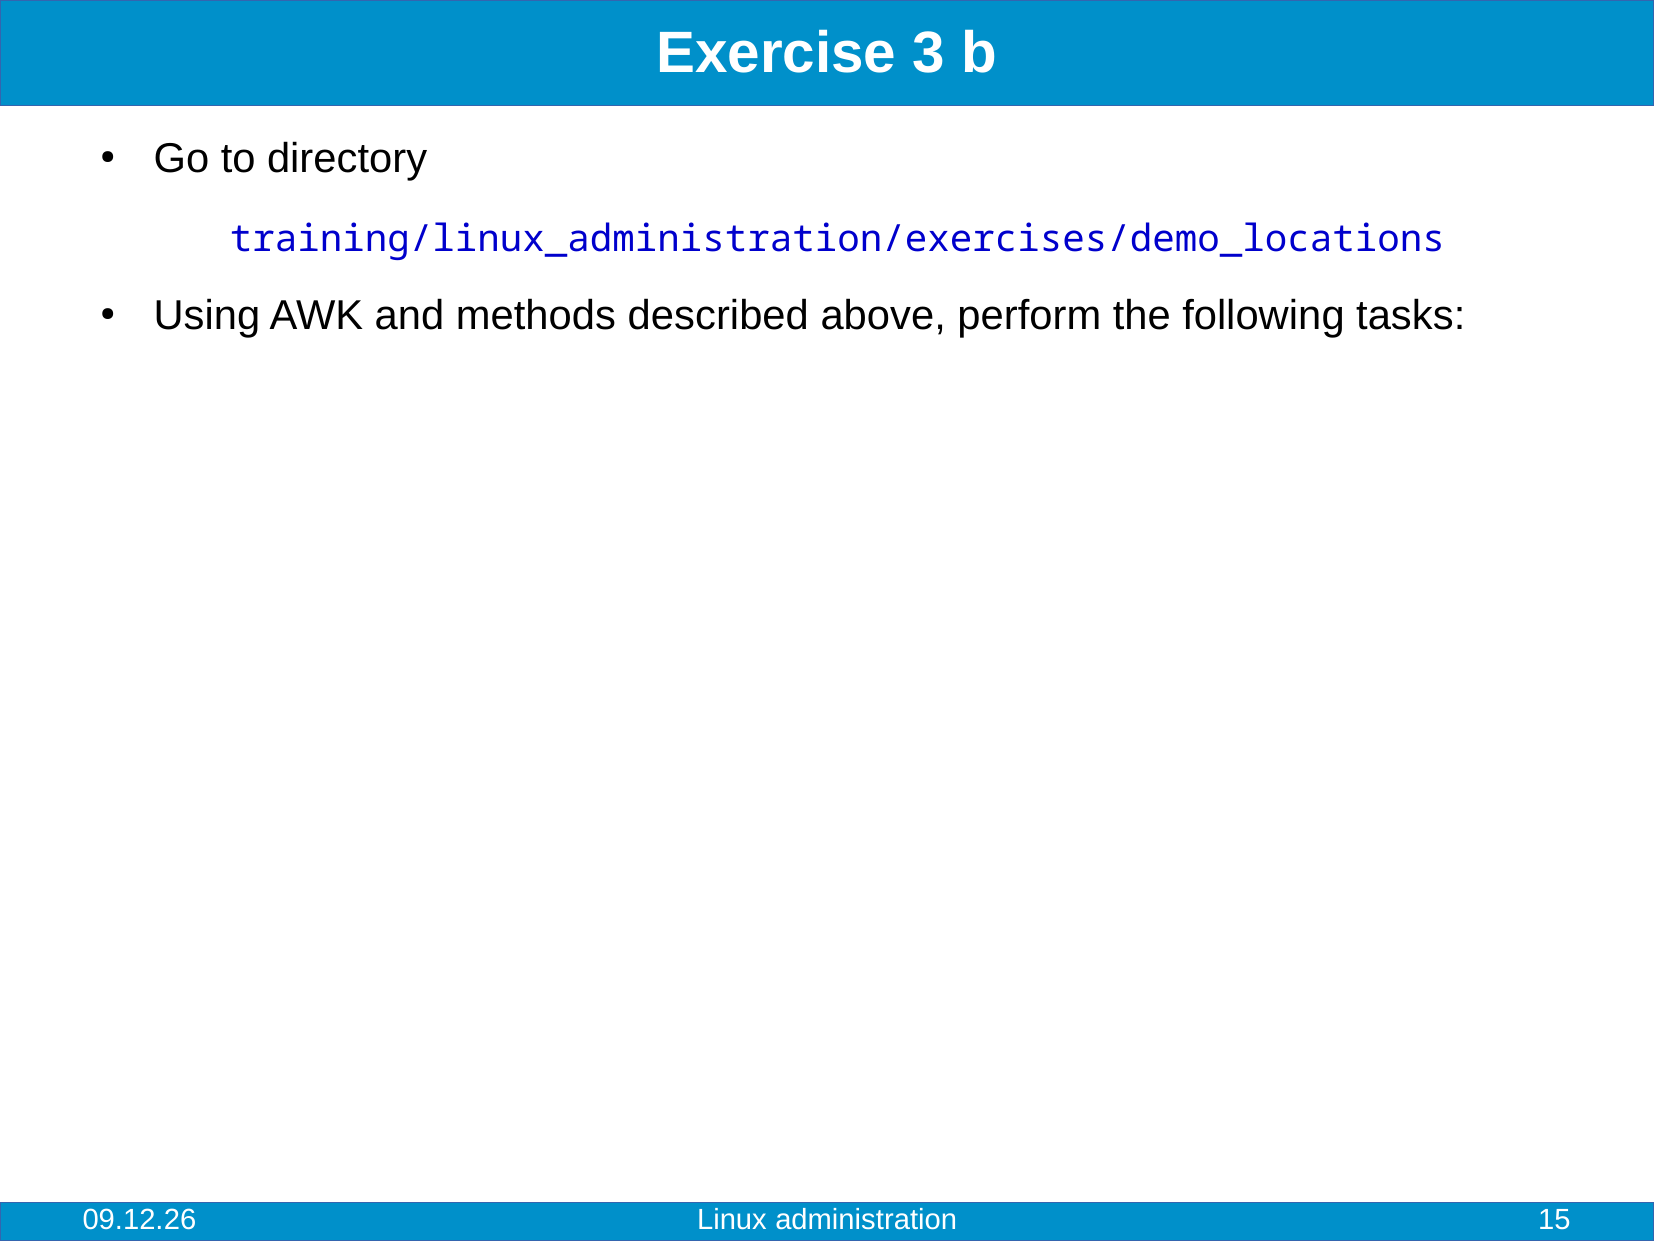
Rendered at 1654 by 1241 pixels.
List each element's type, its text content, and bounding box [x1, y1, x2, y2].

title Exercise 3 b [0, 0, 1654, 106]
list Go to directory training/linux_administration/exercises/demo_locations Using AWK and methods described above, perform the following tasks: [82, 135, 1571, 855]
